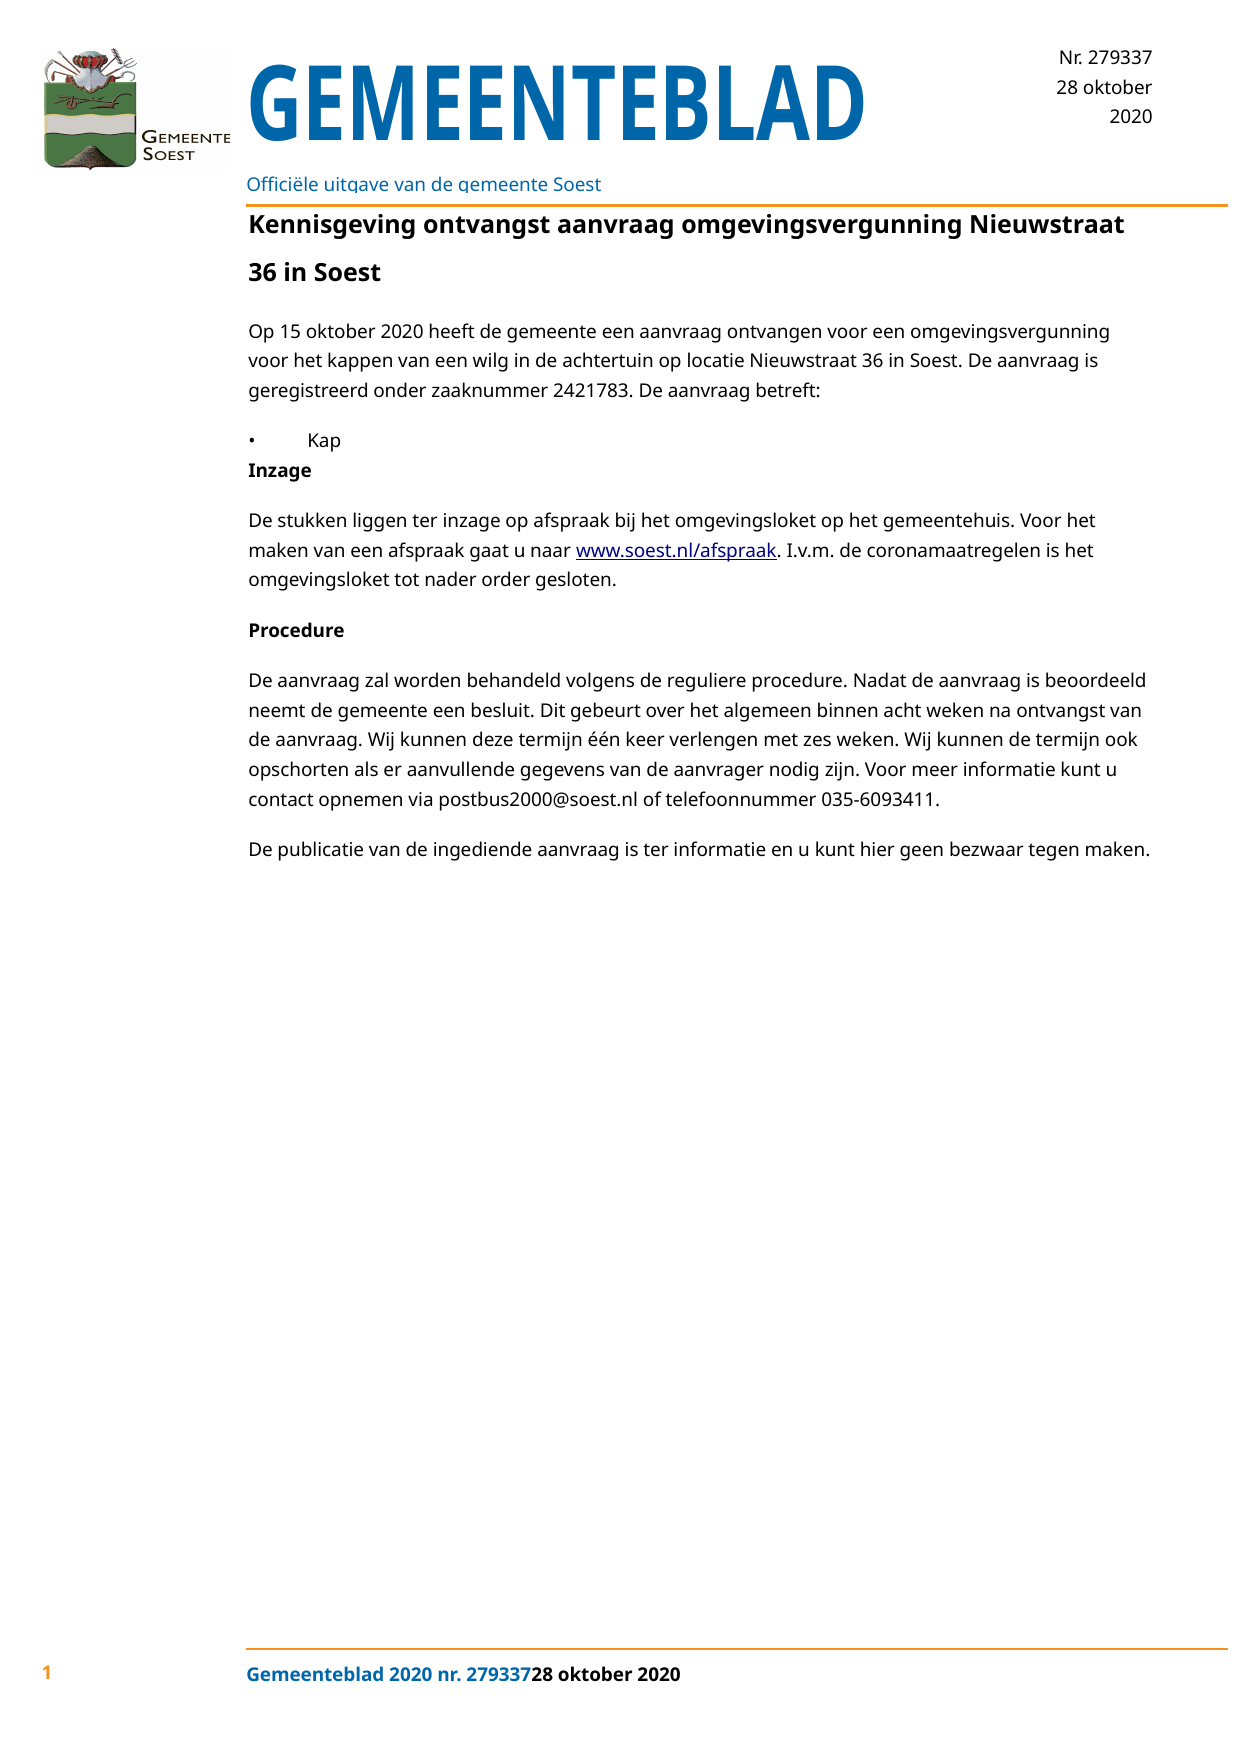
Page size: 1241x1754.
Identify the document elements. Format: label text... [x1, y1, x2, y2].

picture [41, 47, 231, 172]
text Op 15 oktober 2020 heeft de gemeente een aanvraag ontvangen voor een omgevingsvergunning voor het kappen van een wilg in de achtertuin op locatie Nieuwstraat 36 in Soest. De aanvraag is geregistreerd onder zaaknummer 2421783. De aanvraag betreft: [248, 318, 1152, 403]
text Inzage [248, 457, 1152, 483]
text De stukken liggen ter inzage op afspraak bij het omgevingsloket op het gemeentehuis. Voor het maken van een afspraak gaat u naar www.soest.nl/afspraak. I.v.m. de coronamaatregelen is het omgevingsloket tot nader order gesloten. [248, 507, 1152, 592]
text De aanvraag zal worden behandeld volgens de reguliere procedure. Nadat de aanvraag is beoordeeld neemt de gemeente een besluit. Dit gebeurt over het algemeen binnen acht weken na ontvangst van de aanvraag. Wij kunnen deze termijn één keer verlengen met zes weken. Wij kunnen de termijn ook opschorten als er aanvullende gegevens van de aanvrager nodig zijn. Voor meer informatie kunt u contact opnemen via postbus2000@soest.nl of telefoonnummer 035-6093411. [248, 667, 1152, 812]
text Procedure [248, 617, 1152, 643]
text De publicatie van de ingediende aanvraag is ter informatie en u kunt hier geen bezwaar tegen maken. [248, 836, 1152, 862]
list Kap [248, 427, 1152, 453]
text Kennisgeving ontvangst aanvraag omgevingsvergunning Nieuwstraat 36 in Soest [248, 207, 1152, 288]
